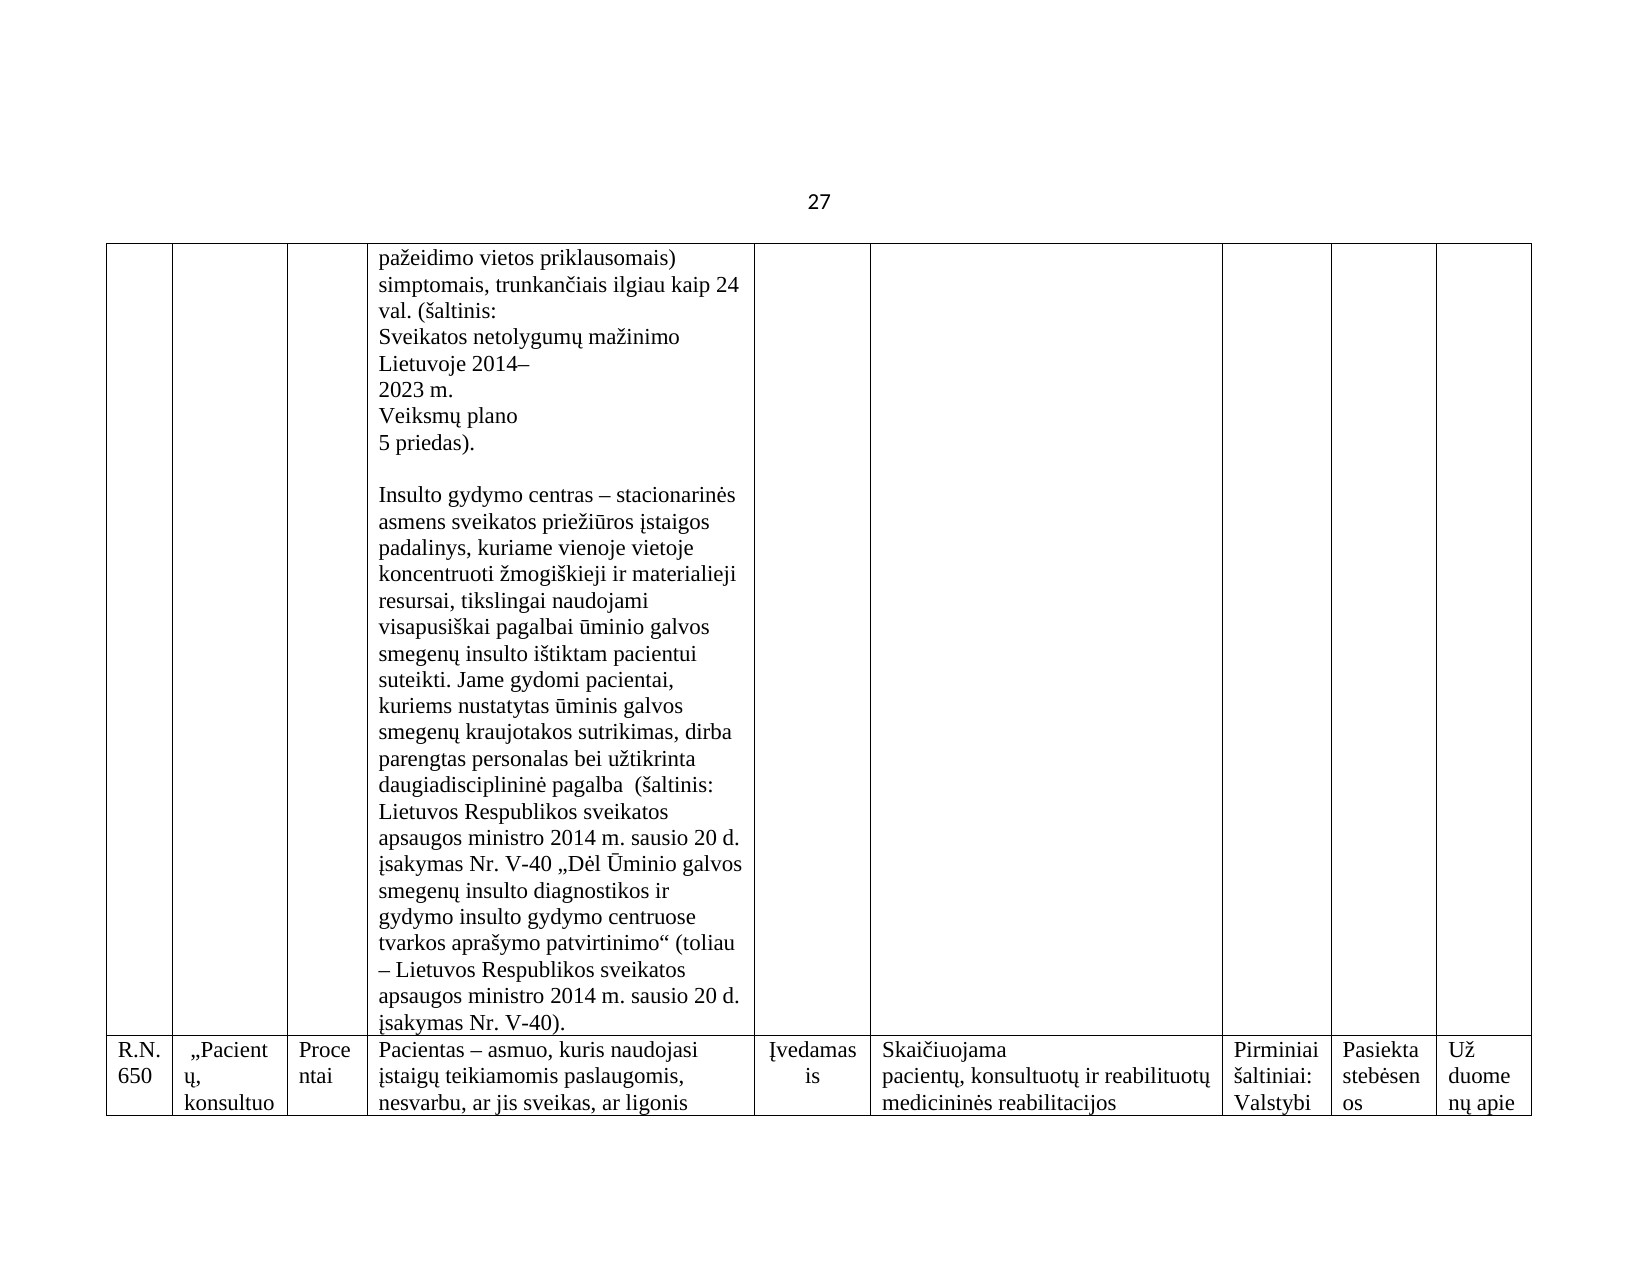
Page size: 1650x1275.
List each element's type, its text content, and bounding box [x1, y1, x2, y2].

table_cell R.N.650 [107, 1036, 172, 1115]
table_cell pažeidimo vietos priklausomais) simptomais, trunkančiais ilgiau kaip 24 val. (šaltinis: Sveikatos netolygumų mažinimo Lietuvoje 2014– 2023 m. Veiksmų plano 5 priedas). Insulto gydymo centras – stacionarinės asmens sveikatos priežiūros įstaigos padalinys, kuriame vienoje vietoje koncentruoti žmogiškieji ir materialieji resursai, tikslingai naudojami visapusiškai pagalbai ūminio galvos smegenų insulto ištiktam pacientui suteikti. Jame gydomi pacientai, kuriems nustatytas ūminis galvos smegenų kraujotakos sutrikimas, dirba parengtas personalas bei užtikrinta daugiadisciplininė pagalba (šaltinis: Lietuvos Respublikos sveikatos apsaugos ministro 2014 m. sausio 20 d. įsakymas Nr. V-40 „Dėl Ūminio galvos smegenų insulto diagnostikos ir gydymo insulto gydymo centruose tvarkos aprašymo patvirtinimo“ (toliau – Lietuvos Respublikos sveikatos apsaugos ministro 2014 m. sausio 20 d. įsakymas Nr. V-40). [368, 244, 754, 1035]
table_cell Procentai [288, 1036, 367, 1115]
table_cell [1332, 244, 1436, 1035]
table_cell Skaičiuojama pacientų, konsultuotų ir reabilituotų medicininės reabilitacijos [871, 1036, 1222, 1115]
table_cell Pasiekta stebėsenos [1332, 1036, 1436, 1115]
table_cell [173, 244, 287, 1035]
table_cell [1223, 244, 1331, 1035]
table_cell [288, 244, 367, 1035]
table_cell Įvedamasis [755, 1036, 870, 1115]
table_cell „Pacientų, konsultuo [173, 1036, 287, 1115]
table_cell [1437, 244, 1531, 1035]
table_cell [871, 244, 1222, 1035]
table_cell Pacientas – asmuo, kuris naudojasi įstaigų teikiamomis paslaugomis, nesvarbu, ar jis sveikas, ar ligonis [368, 1036, 754, 1115]
table_cell Pirminiai šaltiniai: Valstybi [1223, 1036, 1331, 1115]
table_cell Už duomenų apie [1437, 1036, 1531, 1115]
table_cell [107, 244, 172, 1035]
table_cell [755, 244, 870, 1035]
